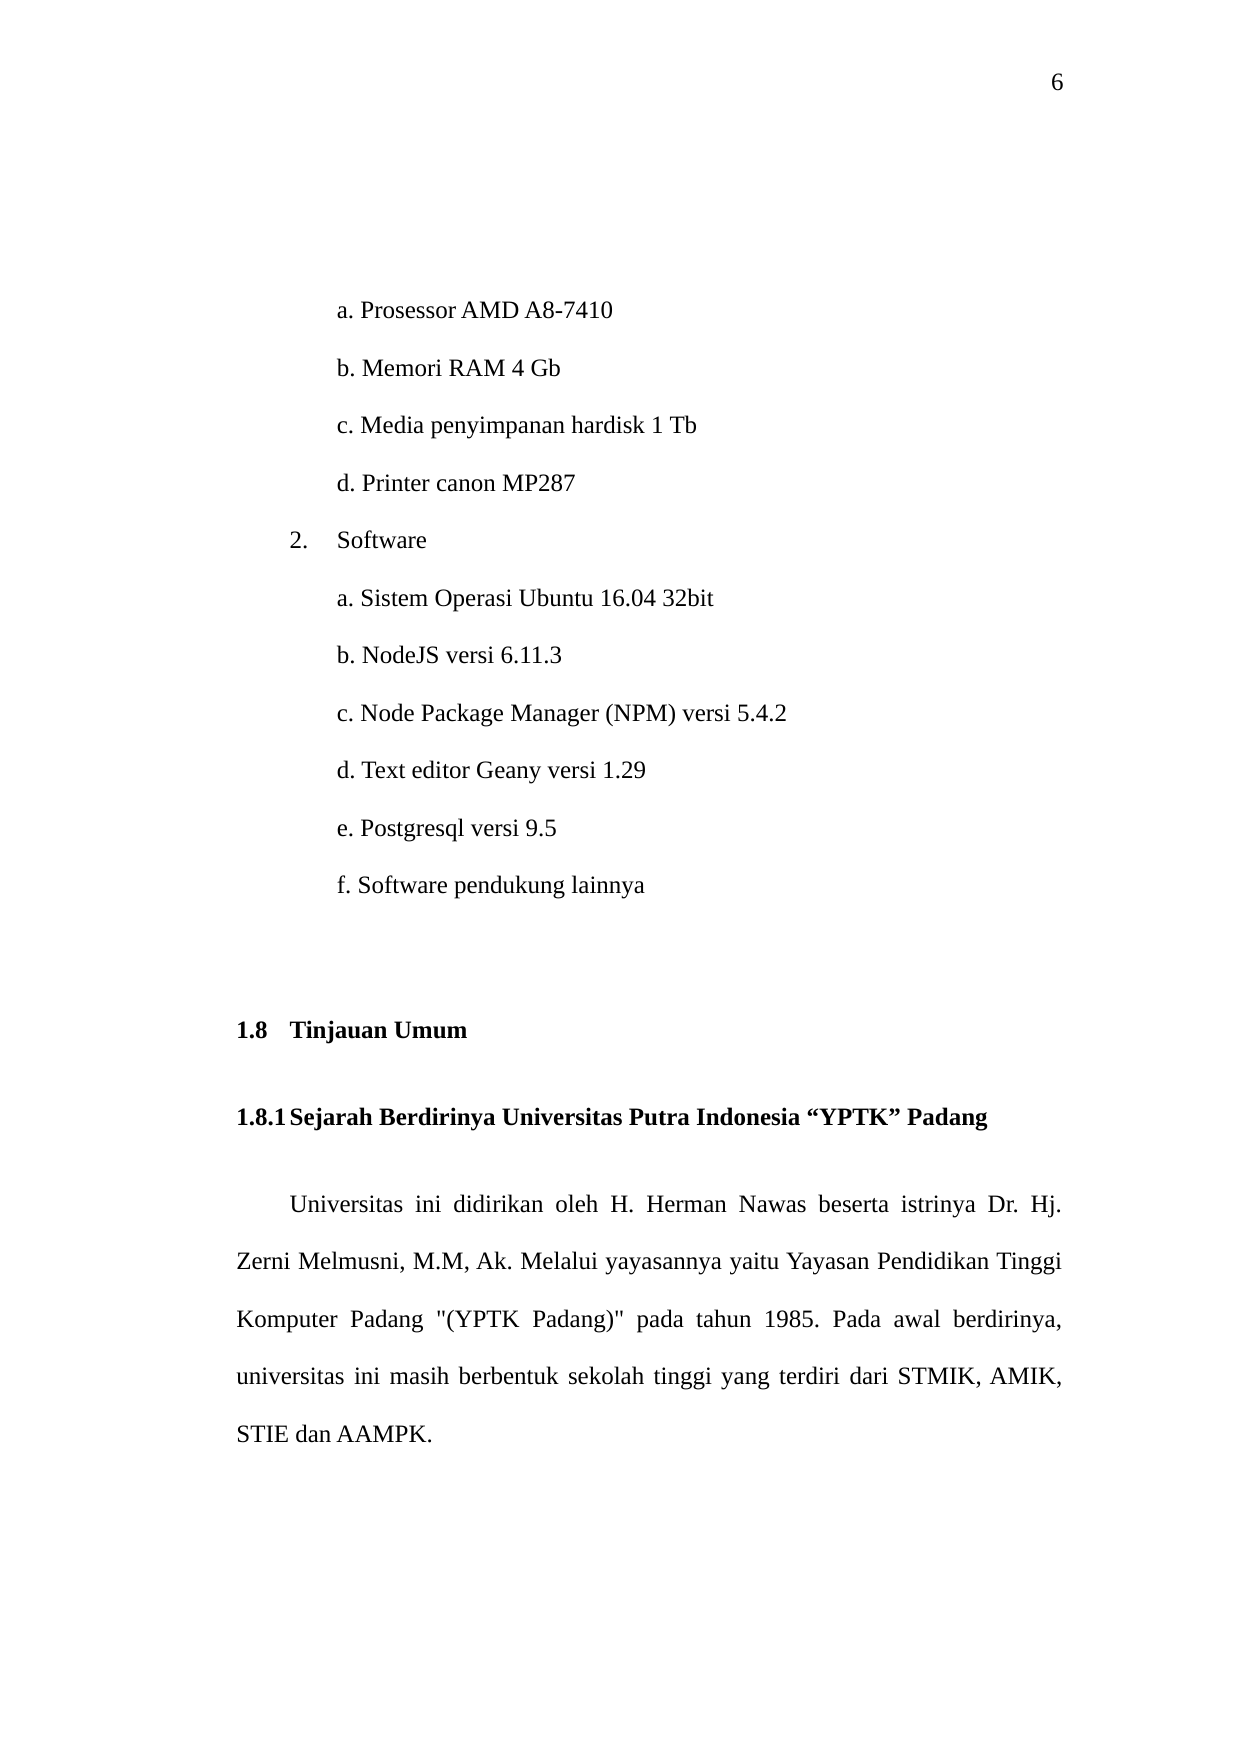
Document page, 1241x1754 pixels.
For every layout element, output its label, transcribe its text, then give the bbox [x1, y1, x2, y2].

subtitle 1.8.1 Sejarah Berdirinya Universitas Putra Indonesia “YPTK” Padang [236, 1102, 1063, 1131]
list a. Sistem Operasi Ubuntu 16.04 32bit [289, 583, 1063, 612]
list f. Software pendukung lainnya [289, 870, 1063, 899]
list e. Postgresql versi 9.5 [289, 813, 1063, 842]
text Universitas ini didirikan oleh H. Herman Nawas beserta istrinya Dr. Hj. Zerni Melmusni, M.M, Ak. Melalui yayasannya yaitu Yayasan Pendidikan Tinggi Komputer Padang "(YPTK Padang)" pada tahun 1985. Pada awal berdirinya, universitas ini masih berbentuk sekolah tinggi yang terdiri dari STMIK, AMIK, STIE dan AAMPK. [236, 1189, 1063, 1447]
subtitle 1.8 Tinjauan Umum [236, 1015, 1063, 1043]
list c. Media penyimpanan hardisk 1 Tb [289, 410, 1063, 439]
list b. NodeJS versi 6.11.3 [289, 640, 1063, 669]
list d. Printer canon MP287 [289, 468, 1063, 497]
list a. Prosessor AMD A8-7410 [289, 295, 1063, 324]
list b. Memori RAM 4 Gb [289, 353, 1063, 382]
list Software [289, 525, 1063, 554]
list c. Node Package Manager (NPM) versi 5.4.2 [289, 698, 1063, 727]
list d. Text editor Geany versi 1.29 [289, 755, 1063, 784]
